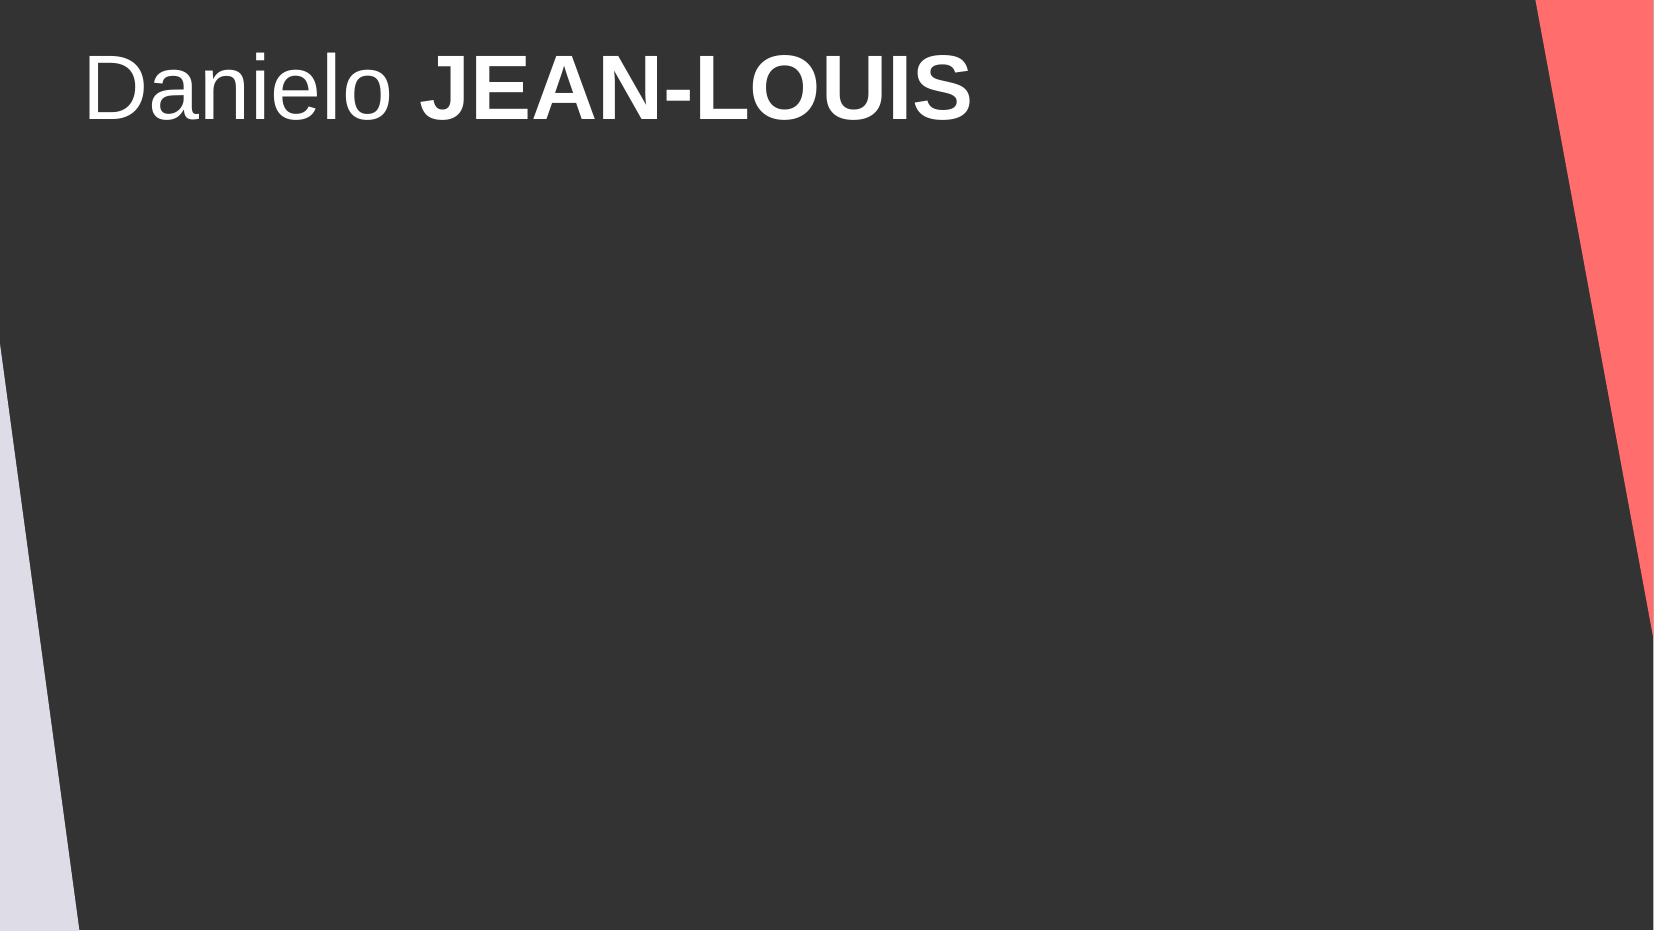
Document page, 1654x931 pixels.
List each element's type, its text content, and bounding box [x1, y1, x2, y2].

text_box [0, 344, 80, 931]
text_box [1535, 0, 1654, 642]
subtitle Danielo JEAN-LOUIS [82, 36, 1571, 345]
